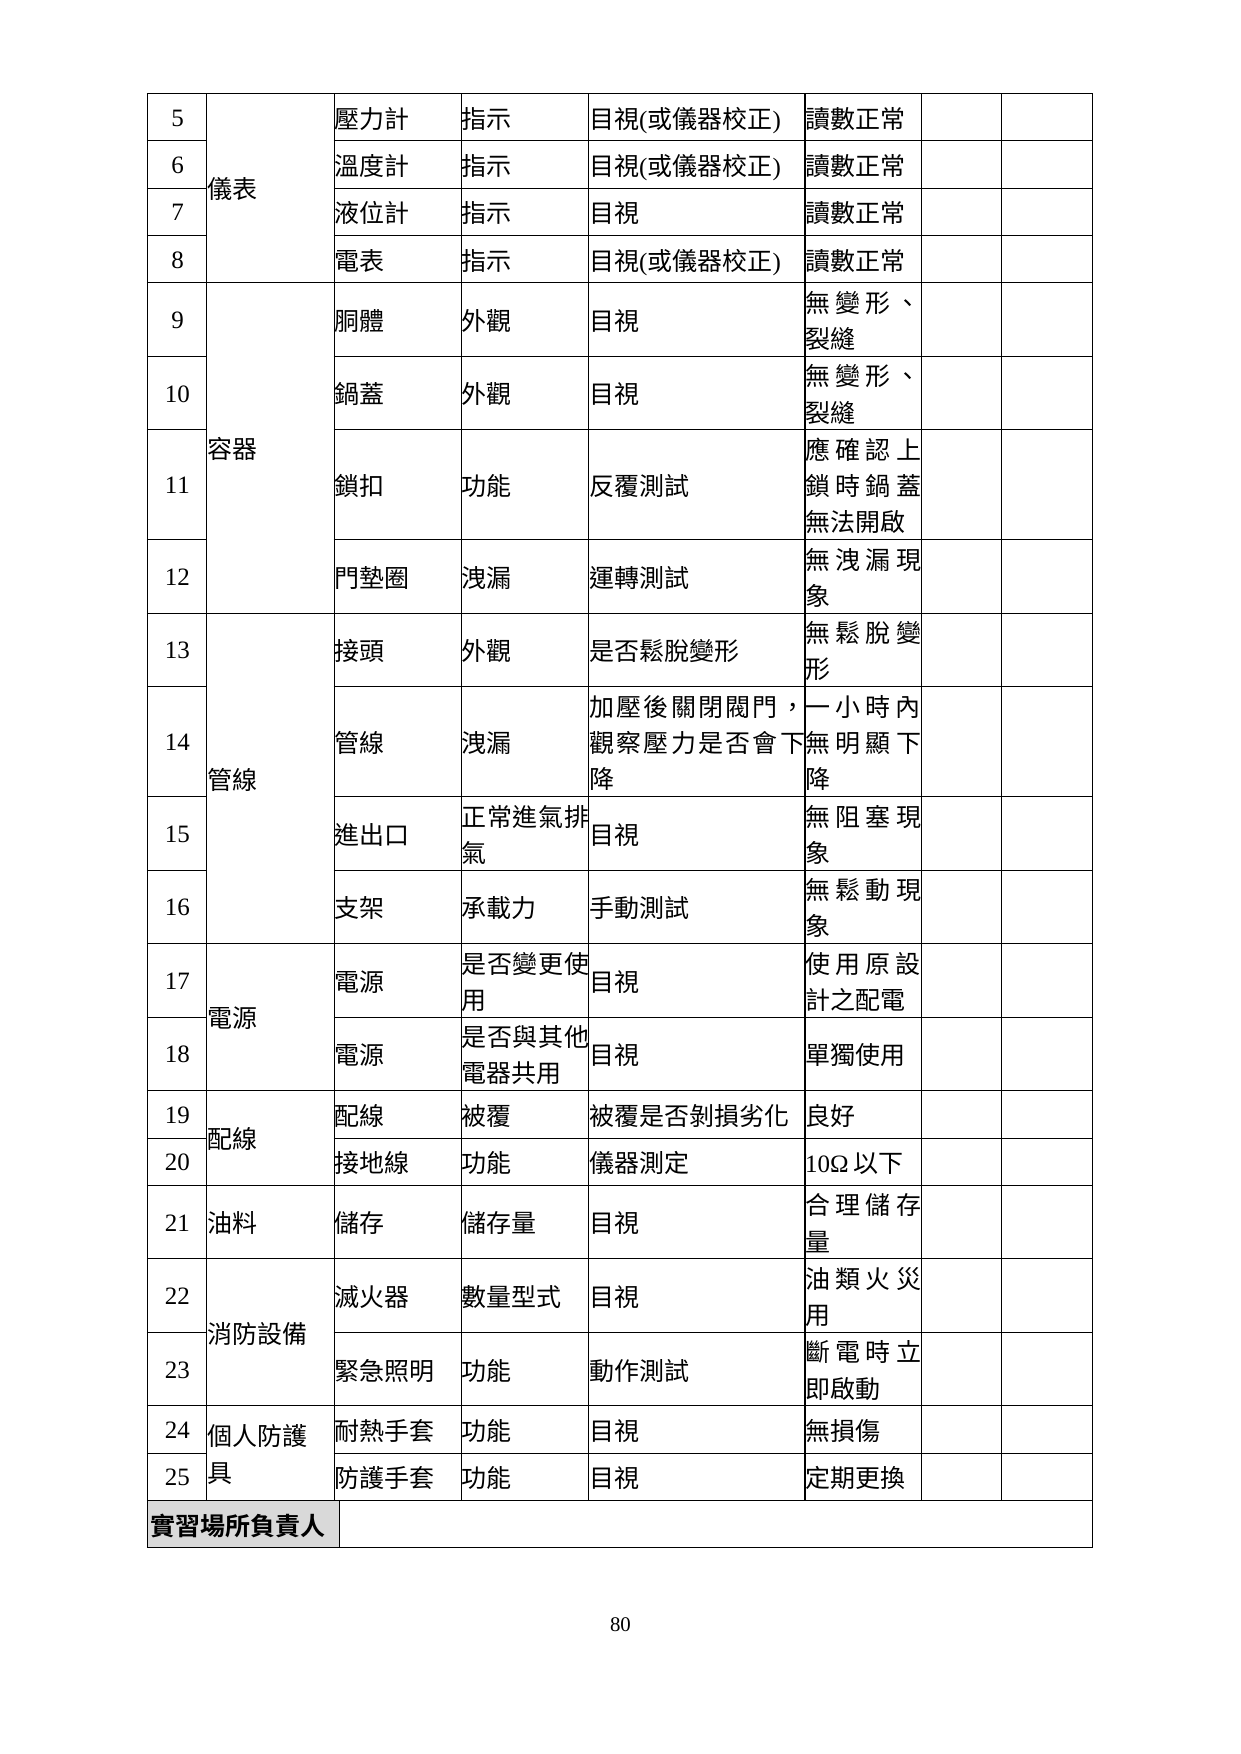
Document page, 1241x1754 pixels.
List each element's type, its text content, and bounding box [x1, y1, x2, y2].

table_cell 數量型式 [462, 1259, 588, 1332]
table_cell [1002, 430, 1092, 539]
table_cell [922, 614, 1001, 686]
table_cell 承載力 [462, 871, 588, 943]
table_cell [1002, 1139, 1092, 1185]
table_cell 運轉測試 [589, 540, 804, 613]
table_cell [1002, 94, 1092, 140]
table_cell 14 [148, 687, 206, 796]
table_cell 12 [148, 540, 206, 613]
table_cell [922, 236, 1001, 282]
table_cell 7 [148, 189, 206, 235]
table_cell 儲存量 [462, 1186, 588, 1258]
table_cell 18 [148, 1018, 206, 1090]
table_cell 一小時內無明顯下降 [806, 687, 921, 796]
table_cell 單獨使用 [806, 1018, 921, 1090]
table_cell 無變形、裂縫 [806, 283, 921, 356]
table_cell 目視 [589, 1018, 804, 1090]
table_cell 儲存 [335, 1186, 461, 1258]
table_cell 滅火器 [335, 1259, 461, 1332]
table_cell 個人防護 具 [207, 1406, 334, 1500]
table_cell 無洩漏現象 [806, 540, 921, 613]
table_cell 20 [148, 1139, 206, 1185]
table_cell 配線 [207, 1091, 334, 1185]
table_cell [1002, 1186, 1092, 1258]
table_cell 功能 [462, 1333, 588, 1405]
table_cell 目視 [589, 797, 804, 869]
table_cell [922, 1091, 1001, 1137]
table_cell 支架 [335, 871, 461, 943]
table_cell 10 [148, 357, 206, 429]
table_cell [922, 141, 1001, 188]
table_cell 10Ω以下 [806, 1139, 921, 1185]
table_cell 外觀 [462, 357, 588, 429]
table_cell 目視 [589, 1406, 804, 1453]
table_cell 防護手套 [335, 1454, 461, 1500]
table_cell 管線 [207, 614, 334, 943]
table_cell 23 [148, 1333, 206, 1405]
table_cell [1002, 1454, 1092, 1500]
table_cell [1002, 1018, 1092, 1090]
table_cell [1002, 540, 1092, 613]
table_cell 斷電時立即啟動 [806, 1333, 921, 1405]
table_cell 目視(或儀器校正) [589, 141, 804, 188]
table_cell 外觀 [462, 283, 588, 356]
table_cell 19 [148, 1091, 206, 1137]
table_cell [340, 1501, 1092, 1547]
table_cell 接地線 [335, 1139, 461, 1185]
table_cell [922, 1018, 1001, 1090]
table_cell 指示 [462, 141, 588, 188]
table_cell 定期更換 [806, 1454, 921, 1500]
table_cell 13 [148, 614, 206, 686]
table_cell [922, 1186, 1001, 1258]
table_cell [922, 1333, 1001, 1405]
table_cell 功能 [462, 430, 588, 539]
table_cell 是否鬆脫變形 [589, 614, 804, 686]
table_cell 正常進氣排氣 [462, 797, 588, 869]
table_cell 使用原設計之配電 [806, 944, 921, 1017]
table_cell 液位計 [335, 189, 461, 235]
table_cell [1002, 357, 1092, 429]
table_cell 目視 [589, 189, 804, 235]
table_cell [922, 1454, 1001, 1500]
table_cell [1002, 1406, 1092, 1453]
table_cell [922, 283, 1001, 356]
table_cell 目視 [589, 1186, 804, 1258]
table_cell [922, 1259, 1001, 1332]
table_cell 讀數正常 [806, 236, 921, 282]
table_cell 15 [148, 797, 206, 869]
table_cell [1002, 1333, 1092, 1405]
table_cell [922, 1406, 1001, 1453]
table_cell 22 [148, 1259, 206, 1332]
table_cell 目視 [589, 1454, 804, 1500]
table_cell 配線 [335, 1091, 461, 1137]
table_cell [1002, 871, 1092, 943]
table_cell 17 [148, 944, 206, 1017]
table_cell 無變形、裂縫 [806, 357, 921, 429]
table_cell 11 [148, 430, 206, 539]
table_cell 目視 [589, 1259, 804, 1332]
table_cell 緊急照明 [335, 1333, 461, 1405]
table_cell 耐熱手套 [335, 1406, 461, 1453]
table_cell 鎖扣 [335, 430, 461, 539]
table_cell 目視 [589, 283, 804, 356]
table_cell 21 [148, 1186, 206, 1258]
table_cell 是否與其他電器共用 [462, 1018, 588, 1090]
table_cell [1002, 614, 1092, 686]
table_cell 功能 [462, 1139, 588, 1185]
table_cell 無阻塞現象 [806, 797, 921, 869]
table_cell 指示 [462, 189, 588, 235]
table_cell [922, 430, 1001, 539]
table_cell 讀數正常 [806, 94, 921, 140]
table_cell 無損傷 [806, 1406, 921, 1453]
table_cell 目視 [589, 357, 804, 429]
table_cell 反覆測試 [589, 430, 804, 539]
table_cell 良好 [806, 1091, 921, 1137]
table_cell 8 [148, 236, 206, 282]
table_cell [1002, 944, 1092, 1017]
table_cell 洩漏 [462, 687, 588, 796]
table_cell [1002, 687, 1092, 796]
table_cell [922, 871, 1001, 943]
table_cell 鍋蓋 [335, 357, 461, 429]
table_cell [1002, 189, 1092, 235]
table_cell 電源 [335, 944, 461, 1017]
table_cell 應確認上鎖時鍋蓋無法開啟 [806, 430, 921, 539]
table_cell 無鬆動現象 [806, 871, 921, 943]
table_cell [922, 189, 1001, 235]
table_cell 合理儲存量 [806, 1186, 921, 1258]
table_cell [1002, 283, 1092, 356]
table_cell 功能 [462, 1406, 588, 1453]
table_cell 溫度計 [335, 141, 461, 188]
table_cell [922, 797, 1001, 869]
table_cell 加壓後關閉閥門，觀察壓力是否會下降 [589, 687, 804, 796]
table_cell 指示 [462, 236, 588, 282]
table_cell 5 [148, 94, 206, 140]
table_cell 門墊圈 [335, 540, 461, 613]
table_cell 動作測試 [589, 1333, 804, 1405]
table_cell 電表 [335, 236, 461, 282]
table_cell 無鬆脫變形 [806, 614, 921, 686]
table_cell 儀器測定 [589, 1139, 804, 1185]
table_cell 洩漏 [462, 540, 588, 613]
table_cell [1002, 1259, 1092, 1332]
table_cell 讀數正常 [806, 189, 921, 235]
table_cell 指示 [462, 94, 588, 140]
table_cell 目視(或儀器校正) [589, 236, 804, 282]
table_cell 容器 [207, 283, 334, 613]
table_cell [922, 1139, 1001, 1185]
table_cell 被覆是否剝損劣化 [589, 1091, 804, 1137]
table_cell 胴體 [335, 283, 461, 356]
table_cell 電源 [335, 1018, 461, 1090]
table_cell [1002, 797, 1092, 869]
table_cell 功能 [462, 1454, 588, 1500]
table_cell 管線 [335, 687, 461, 796]
table_cell 是否變更使用 [462, 944, 588, 1017]
table_cell [922, 944, 1001, 1017]
table_cell [922, 357, 1001, 429]
table_cell [922, 94, 1001, 140]
table_cell 手動測試 [589, 871, 804, 943]
table_cell 9 [148, 283, 206, 356]
table_cell 消防設備 [207, 1259, 334, 1405]
table_cell 儀表 [207, 94, 334, 282]
table_cell 接頭 [335, 614, 461, 686]
table_cell 25 [148, 1454, 206, 1500]
table_cell 進出口 [335, 797, 461, 869]
table_cell 目視 [589, 944, 804, 1017]
table_cell 16 [148, 871, 206, 943]
table_cell [922, 687, 1001, 796]
table_cell [1002, 1091, 1092, 1137]
table_cell 外觀 [462, 614, 588, 686]
table_cell 6 [148, 141, 206, 188]
table_cell 24 [148, 1406, 206, 1453]
table_cell [1002, 141, 1092, 188]
table_cell 電源 [207, 944, 334, 1090]
table_cell 目視(或儀器校正) [589, 94, 804, 140]
table_cell [1002, 236, 1092, 282]
table_cell 讀數正常 [806, 141, 921, 188]
table_cell 油類火災用 [806, 1259, 921, 1332]
table_cell 被覆 [462, 1091, 588, 1137]
table_cell 油料 [207, 1186, 334, 1258]
table_cell 實習場所負責人 [148, 1501, 339, 1547]
table_cell [922, 540, 1001, 613]
table_cell 壓力計 [335, 94, 461, 140]
